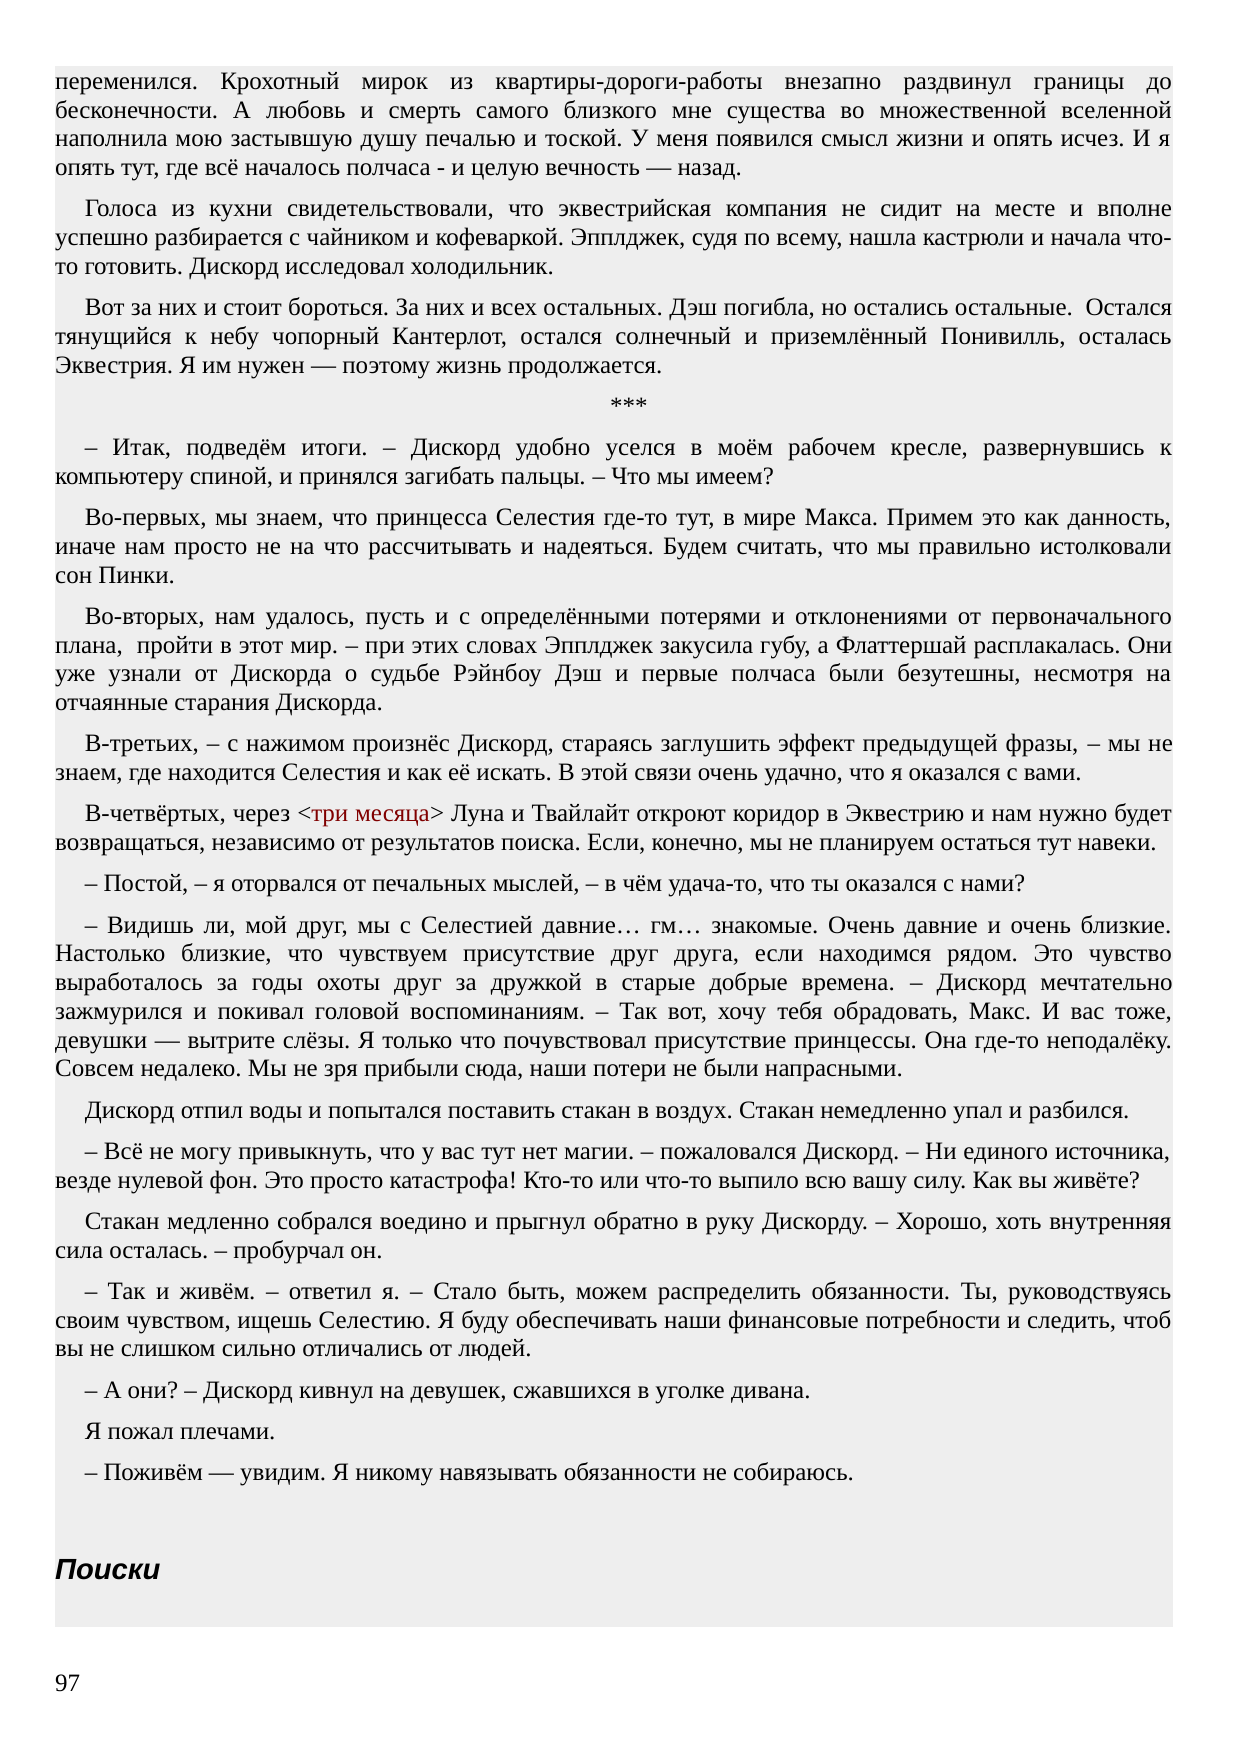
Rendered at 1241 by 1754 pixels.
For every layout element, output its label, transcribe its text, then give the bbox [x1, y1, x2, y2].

text переменился. Крохотный мирок из квартиры-дороги-работы внезапно раздвинул границы до бесконечности. А любовь и смерть самого близкого мне существа во множественной вселенной наполнила мою застывшую душу печалью и тоской. У меня появился смысл жизни и опять исчез. И я опять тут, где всё началось полчаса - и целую вечность — назад. [55, 66, 1173, 181]
text Голоса из кухни свидетельствовали, что эквестрийская компания не сидит на месте и вполне успешно разбирается с чайником и кофеваркой. Эпплджек, судя по всему, нашла кастрюли и начала что-то готовить. Дискорд исследовал холодильник. [55, 193, 1173, 280]
text – Итак, подведём итоги. – Дискорд удобно уселся в моём рабочем кресле, развернувшись к компьютеру спиной, и принялся загибать пальцы. – Что мы имеем? [55, 432, 1173, 490]
text – Видишь ли, мой друг, мы с Селестией давние… гм… знакомые. Очень давние и очень близкие. Настолько близкие, что чувствуем присутствие друг друга, если находимся рядом. Это чувство выработалось за годы охоты друг за дружкой в старые добрые времена. – Дискорд мечтательно зажмурился и покивал головой воспоминаниям. – Так вот, хочу тебя обрадовать, Макс. И вас тоже, девушки — вытрите слёзы. Я только что почувствовал присутствие принцессы. Она где-то неподалёку. Совсем недалеко. Мы не зря прибыли сюда, наши потери не были напрасными. [55, 910, 1173, 1082]
text – Так и живём. – ответил я. – Стало быть, можем распределить обязанности. Ты, руководствуясь своим чувством, ищешь Селестию. Я буду обеспечивать наши финансовые потребности и следить, чтоб вы не слишком сильно отличались от людей. [55, 1276, 1173, 1362]
subtitle Поиски [55, 1552, 1173, 1586]
text – Всё не могу привыкнуть, что у вас тут нет магии. – пожаловался Дискорд. – Ни единого источника, везде нулевой фон. Это просто катастрофа! Кто-то или что-то выпило всю вашу силу. Как вы живёте? [55, 1136, 1173, 1193]
text Стакан медленно собрался воедино и прыгнул обратно в руку Дискорду. – Хорошо, хоть внутренняя сила осталась. – пробурчал он. [55, 1206, 1173, 1263]
text – Постой, – я оторвался от печальных мыслей, – в чём удача-то, что ты оказался с нами? [55, 868, 1173, 897]
text В-третьих, – с нажимом произнёс Дискорд, стараясь заглушить эффект предыдущей фразы, – мы не знаем, где находится Селестия и как её искать. В этой связи очень удачно, что я оказался с вами. [55, 728, 1173, 786]
text Во-вторых, нам удалось, пусть и с определёнными потерями и отклонениями от первоначального плана, пройти в этот мир. – при этих словах Эпплджек закусила губу, а Флаттершай расплакалась. Они уже узнали от Дискорда о судьбе Рэйнбоу Дэш и первые полчаса были безутешны, несмотря на отчаянные старания Дискорда. [55, 601, 1173, 716]
text Дискорд отпил воды и попытался поставить стакан в воздух. Стакан немедленно упал и разбился. [55, 1095, 1173, 1123]
text – А они? – Дискорд кивнул на девушек, сжавшихся в уголке дивана. [55, 1375, 1173, 1403]
text – Поживём — увидим. Я никому навязывать обязанности не собираюсь. [55, 1457, 1173, 1486]
text Вот за них и стоит бороться. За них и всех остальных. Дэш погибла, но остались остальные. Остался тянущийся к небу чопорный Кантерлот, остался солнечный и приземлённый Понивилль, осталась Эквестрия. Я им нужен — поэтому жизнь продолжается. [55, 292, 1173, 378]
text Я пожал плечами. [55, 1416, 1173, 1445]
text Во-первых, мы знаем, что принцесса Селестия где-то тут, в мире Макса. Примем это как данность, иначе нам просто не на что рассчитывать и надеяться. Будем считать, что мы правильно истолковали сон Пинки. [55, 502, 1173, 588]
text В-четвёртых, через <три месяца> Луна и Твайлайт откроют коридор в Эквестрию и нам нужно будет возвращаться, независимо от результатов поиска. Если, конечно, мы не планируем остаться тут навеки. [55, 798, 1173, 856]
text *** [55, 391, 1173, 420]
